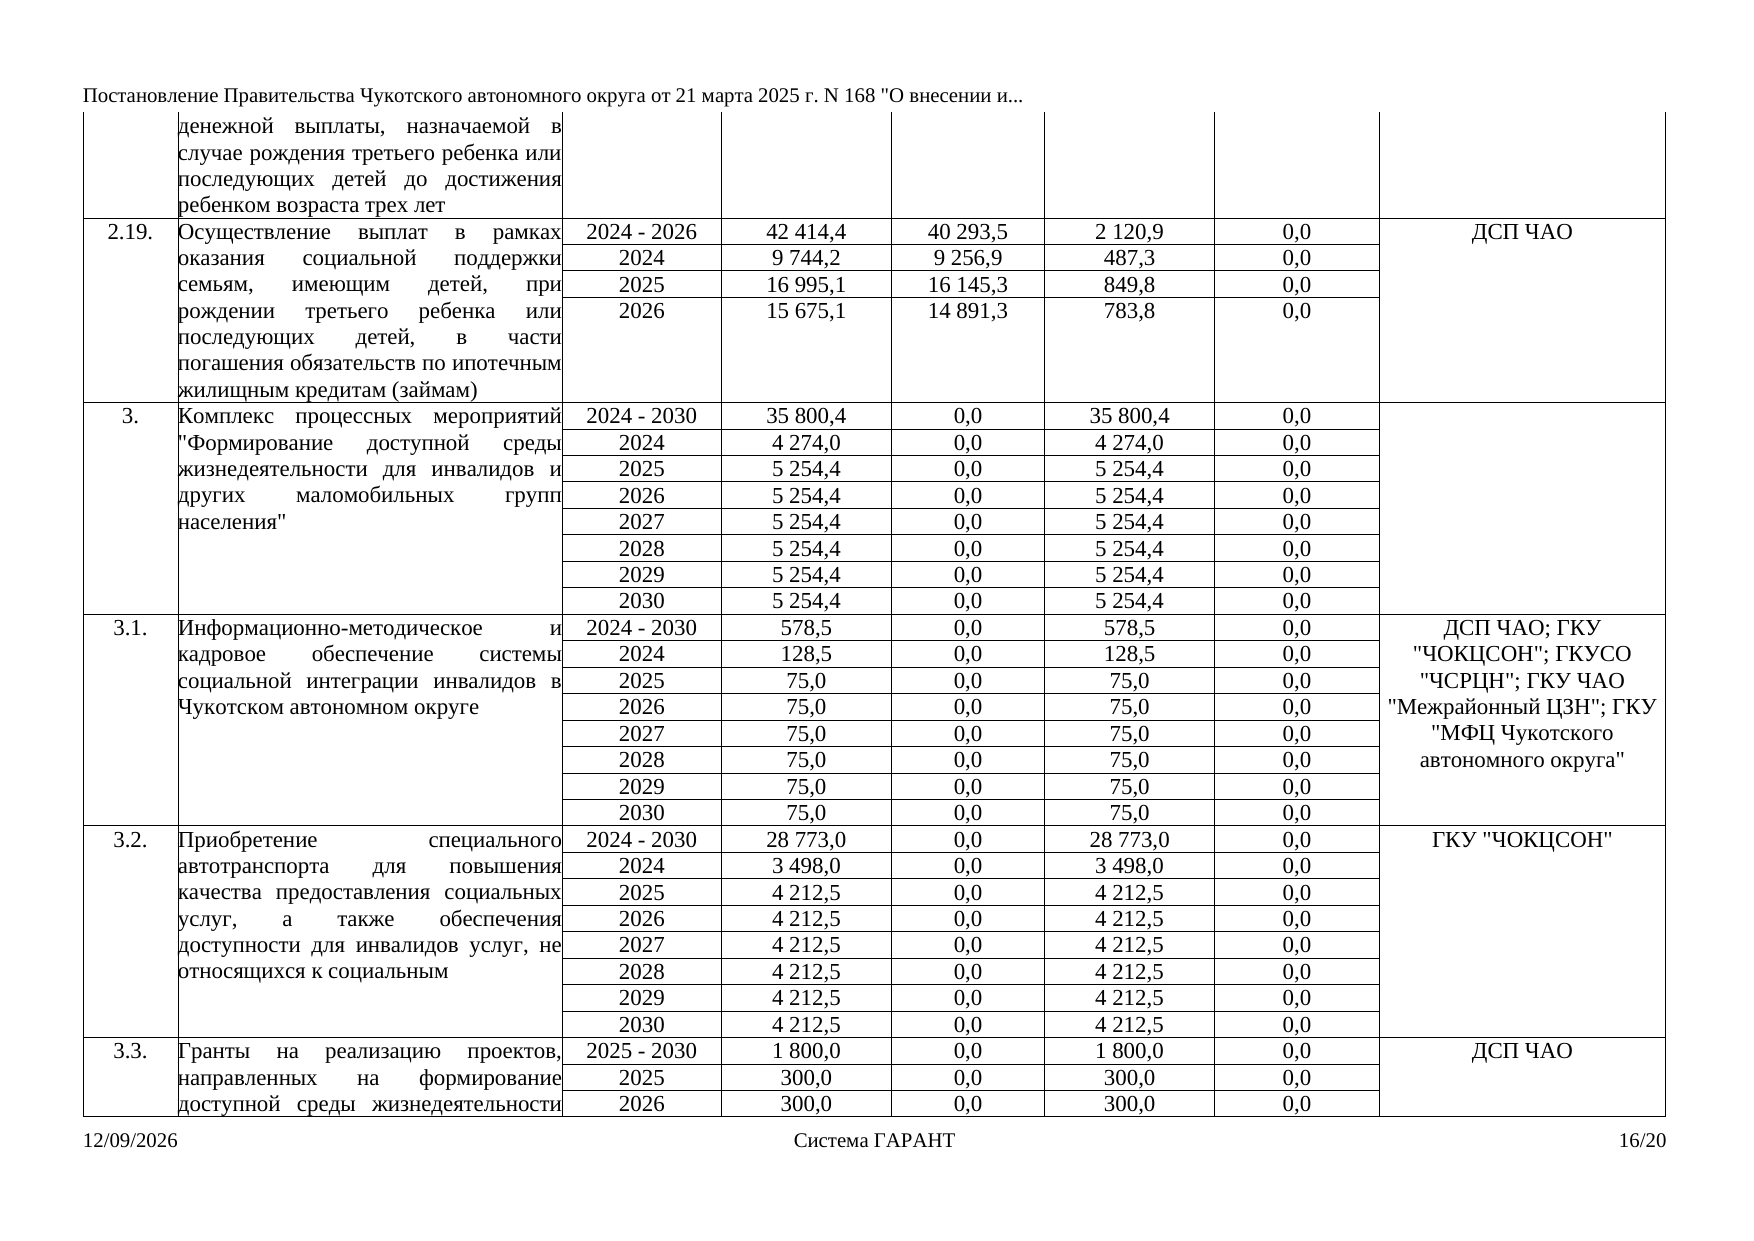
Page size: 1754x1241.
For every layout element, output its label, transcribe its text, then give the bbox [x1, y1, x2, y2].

table_cell [563, 112, 721, 218]
table_cell 4 212,5 [1045, 1012, 1214, 1037]
table_cell 16 995,1 [722, 271, 891, 297]
table_cell 15 675,1 [722, 298, 891, 402]
table_cell 75,0 [722, 668, 891, 693]
table_cell 0,0 [892, 747, 1044, 773]
table_cell 9 744,2 [722, 245, 891, 270]
table_cell 0,0 [1215, 1091, 1379, 1116]
table_cell 3 498,0 [1045, 853, 1214, 878]
table_cell 0,0 [1215, 879, 1379, 905]
table_cell 578,5 [722, 615, 891, 640]
table_cell Комплекс процессных мероприятий "Формирование доступной среды жизнедеятельности для инвалидов и других маломобильных групп населения" [179, 403, 562, 614]
table_cell 4 212,5 [1045, 959, 1214, 984]
table_cell 0,0 [892, 959, 1044, 984]
table_cell 4 274,0 [1045, 430, 1214, 455]
table_cell 75,0 [1045, 694, 1214, 720]
table_cell 0,0 [892, 1038, 1044, 1064]
table_cell 75,0 [1045, 747, 1214, 773]
table_cell 0,0 [892, 588, 1044, 614]
table_cell 3 498,0 [722, 853, 891, 878]
table_cell 28 773,0 [722, 826, 891, 852]
table_cell ДСП ЧАО [1380, 219, 1665, 402]
table_cell 5 254,4 [1045, 509, 1214, 534]
table_cell 0,0 [892, 535, 1044, 561]
table_cell 1 800,0 [722, 1038, 891, 1064]
table_cell 0,0 [892, 826, 1044, 852]
table_cell 2025 [563, 879, 721, 905]
table_cell 2024 [563, 853, 721, 878]
table_cell 0,0 [1215, 271, 1379, 297]
table_cell 0,0 [1215, 562, 1379, 587]
table_cell 0,0 [892, 562, 1044, 587]
table_cell 2024 [563, 245, 721, 270]
table_cell 0,0 [1215, 509, 1379, 534]
table_cell 2024 [563, 430, 721, 455]
table_cell 0,0 [892, 774, 1044, 799]
table_cell 4 212,5 [1045, 906, 1214, 931]
table_cell Осуществление выплат в рамках оказания социальной поддержки семьям, имеющим детей, при рождении третьего ребенка или последующих детей, в части погашения обязательств по ипотечным жилищным кредитам (займам) [179, 219, 562, 402]
table_cell 0,0 [1215, 298, 1379, 402]
table_cell 4 212,5 [722, 985, 891, 1011]
table_cell 3.2. [84, 826, 178, 1037]
table_cell 2 120,9 [1045, 219, 1214, 244]
table_cell 3. [84, 403, 178, 614]
table_cell 0,0 [892, 879, 1044, 905]
table_cell 2026 [563, 298, 721, 402]
table_cell Приобретение специального автотранспорта для повышения качества предоставления социальных услуг, а также обеспечения доступности для инвалидов услуг, не относящихся к социальным [179, 826, 562, 1037]
table_cell 5 254,4 [722, 509, 891, 534]
table_cell [892, 112, 1044, 218]
table_cell 5 254,4 [722, 562, 891, 587]
table_cell 75,0 [722, 747, 891, 773]
table_cell 0,0 [892, 403, 1044, 429]
table_cell 75,0 [722, 774, 891, 799]
table_cell 0,0 [1215, 403, 1379, 429]
table_cell 2025 - 2030 [563, 1038, 721, 1064]
table_cell 2027 [563, 932, 721, 958]
table_cell [84, 112, 178, 218]
table_cell [1380, 403, 1665, 614]
table_cell 2027 [563, 721, 721, 746]
table_cell 128,5 [1045, 641, 1214, 667]
table_cell 300,0 [1045, 1065, 1214, 1090]
table_cell 0,0 [892, 482, 1044, 508]
table_cell 1 800,0 [1045, 1038, 1214, 1064]
table_cell 3.1. [84, 615, 178, 825]
table_cell 2024 - 2030 [563, 615, 721, 640]
table_cell 0,0 [1215, 430, 1379, 455]
table_cell 0,0 [1215, 535, 1379, 561]
table_cell 5 254,4 [722, 535, 891, 561]
table_cell 0,0 [1215, 641, 1379, 667]
table_cell 2025 [563, 271, 721, 297]
table_cell 0,0 [892, 1065, 1044, 1090]
table_cell 300,0 [1045, 1091, 1214, 1116]
table_cell 75,0 [1045, 774, 1214, 799]
table_cell 0,0 [892, 985, 1044, 1011]
table_cell 0,0 [1215, 694, 1379, 720]
table_cell 14 891,3 [892, 298, 1044, 402]
table_cell 0,0 [892, 615, 1044, 640]
table_cell 75,0 [1045, 721, 1214, 746]
table_cell 2.19. [84, 219, 178, 402]
table_cell 0,0 [1215, 853, 1379, 878]
table_cell 2024 - 2026 [563, 219, 721, 244]
table_cell Гранты на реализацию проектов, направленных на формирование доступной среды жизнедеятельности [179, 1038, 562, 1116]
table_cell 2026 [563, 694, 721, 720]
table_cell 2030 [563, 800, 721, 825]
table_cell 2029 [563, 562, 721, 587]
table_cell 2029 [563, 985, 721, 1011]
table_cell 0,0 [1215, 721, 1379, 746]
table_cell 2030 [563, 588, 721, 614]
table_cell 0,0 [892, 932, 1044, 958]
table_cell [1215, 112, 1379, 218]
table_cell 2030 [563, 1012, 721, 1037]
table_cell 0,0 [1215, 456, 1379, 481]
table_cell 35 800,4 [722, 403, 891, 429]
table_cell 75,0 [1045, 800, 1214, 825]
table_cell 0,0 [1215, 1065, 1379, 1090]
table_cell 75,0 [1045, 668, 1214, 693]
table_cell 0,0 [1215, 615, 1379, 640]
table_cell 42 414,4 [722, 219, 891, 244]
table_cell 0,0 [1215, 668, 1379, 693]
table_cell 2025 [563, 668, 721, 693]
table_cell 3.3. [84, 1038, 178, 1116]
table_cell ДСП ЧАО; ГКУ "ЧОКЦСОН"; ГКУСО "ЧСРЦН"; ГКУ ЧАО "Межрайонный ЦЗН"; ГКУ "МФЦ Чукотского автономного округа" [1380, 615, 1665, 825]
table_cell 0,0 [1215, 932, 1379, 958]
table_cell 300,0 [722, 1091, 891, 1116]
table_cell 0,0 [1215, 985, 1379, 1011]
table_cell 4 212,5 [722, 932, 891, 958]
table_cell 4 212,5 [722, 879, 891, 905]
table_cell 5 254,4 [722, 588, 891, 614]
table_cell 5 254,4 [1045, 562, 1214, 587]
table_cell 0,0 [892, 694, 1044, 720]
table_cell 2027 [563, 509, 721, 534]
table_cell 5 254,4 [722, 456, 891, 481]
table_cell 75,0 [722, 694, 891, 720]
table_cell 0,0 [1215, 826, 1379, 852]
table_cell 4 212,5 [722, 959, 891, 984]
table_cell Информационно-методическое и кадровое обеспечение системы социальной интеграции инвалидов в Чукотском автономном округе [179, 615, 562, 825]
table_cell 2028 [563, 959, 721, 984]
table_cell [1380, 112, 1665, 218]
table_cell 0,0 [892, 800, 1044, 825]
table_cell 0,0 [892, 641, 1044, 667]
table_cell 849,8 [1045, 271, 1214, 297]
table_cell 0,0 [892, 509, 1044, 534]
table_cell 4 274,0 [722, 430, 891, 455]
table_cell денежной выплаты, назначаемой в случае рождения третьего ребенка или последующих детей до достижения ребенком возраста трех лет [179, 112, 562, 218]
table_cell 0,0 [1215, 774, 1379, 799]
table_cell 0,0 [892, 721, 1044, 746]
table_cell 9 256,9 [892, 245, 1044, 270]
table_cell 2028 [563, 747, 721, 773]
table_cell 578,5 [1045, 615, 1214, 640]
table_cell 4 212,5 [1045, 985, 1214, 1011]
table_cell 2026 [563, 482, 721, 508]
table_cell 4 212,5 [1045, 932, 1214, 958]
table_cell 0,0 [892, 1012, 1044, 1037]
table_cell 2026 [563, 906, 721, 931]
table_cell 0,0 [1215, 800, 1379, 825]
table_cell 0,0 [892, 853, 1044, 878]
table_cell 2024 [563, 641, 721, 667]
table_cell 2025 [563, 456, 721, 481]
table_cell 0,0 [1215, 482, 1379, 508]
table_cell [722, 112, 891, 218]
table_cell 4 212,5 [722, 1012, 891, 1037]
table_cell 16 145,3 [892, 271, 1044, 297]
table_cell 487,3 [1045, 245, 1214, 270]
table_cell 0,0 [892, 430, 1044, 455]
table_cell 5 254,4 [722, 482, 891, 508]
table_cell 300,0 [722, 1065, 891, 1090]
table_cell 0,0 [1215, 906, 1379, 931]
table_cell 0,0 [1215, 245, 1379, 270]
table_cell 0,0 [1215, 1012, 1379, 1037]
table_cell 5 254,4 [1045, 535, 1214, 561]
table_cell 2026 [563, 1091, 721, 1116]
table_cell 35 800,4 [1045, 403, 1214, 429]
table_cell 0,0 [1215, 959, 1379, 984]
table_cell 2024 - 2030 [563, 826, 721, 852]
table_cell 2028 [563, 535, 721, 561]
table_cell 0,0 [892, 456, 1044, 481]
table_cell 0,0 [1215, 747, 1379, 773]
table_cell 783,8 [1045, 298, 1214, 402]
table_cell 4 212,5 [722, 906, 891, 931]
table_cell 5 254,4 [1045, 588, 1214, 614]
table_cell 0,0 [892, 668, 1044, 693]
table_cell 0,0 [1215, 1038, 1379, 1064]
table_cell 5 254,4 [1045, 456, 1214, 481]
table_cell 5 254,4 [1045, 482, 1214, 508]
table_cell 128,5 [722, 641, 891, 667]
table_cell 4 212,5 [1045, 879, 1214, 905]
table_cell 75,0 [722, 800, 891, 825]
table_cell ДСП ЧАО [1380, 1038, 1665, 1116]
table_cell [1045, 112, 1214, 218]
table_cell 2025 [563, 1065, 721, 1090]
table_cell 28 773,0 [1045, 826, 1214, 852]
table_cell 2029 [563, 774, 721, 799]
table_cell 0,0 [1215, 588, 1379, 614]
table_cell 0,0 [1215, 219, 1379, 244]
table_cell ГКУ "ЧОКЦСОН" [1380, 826, 1665, 1037]
table_cell 0,0 [892, 906, 1044, 931]
table_cell 40 293,5 [892, 219, 1044, 244]
table_cell 0,0 [892, 1091, 1044, 1116]
table_cell 2024 - 2030 [563, 403, 721, 429]
table_cell 75,0 [722, 721, 891, 746]
